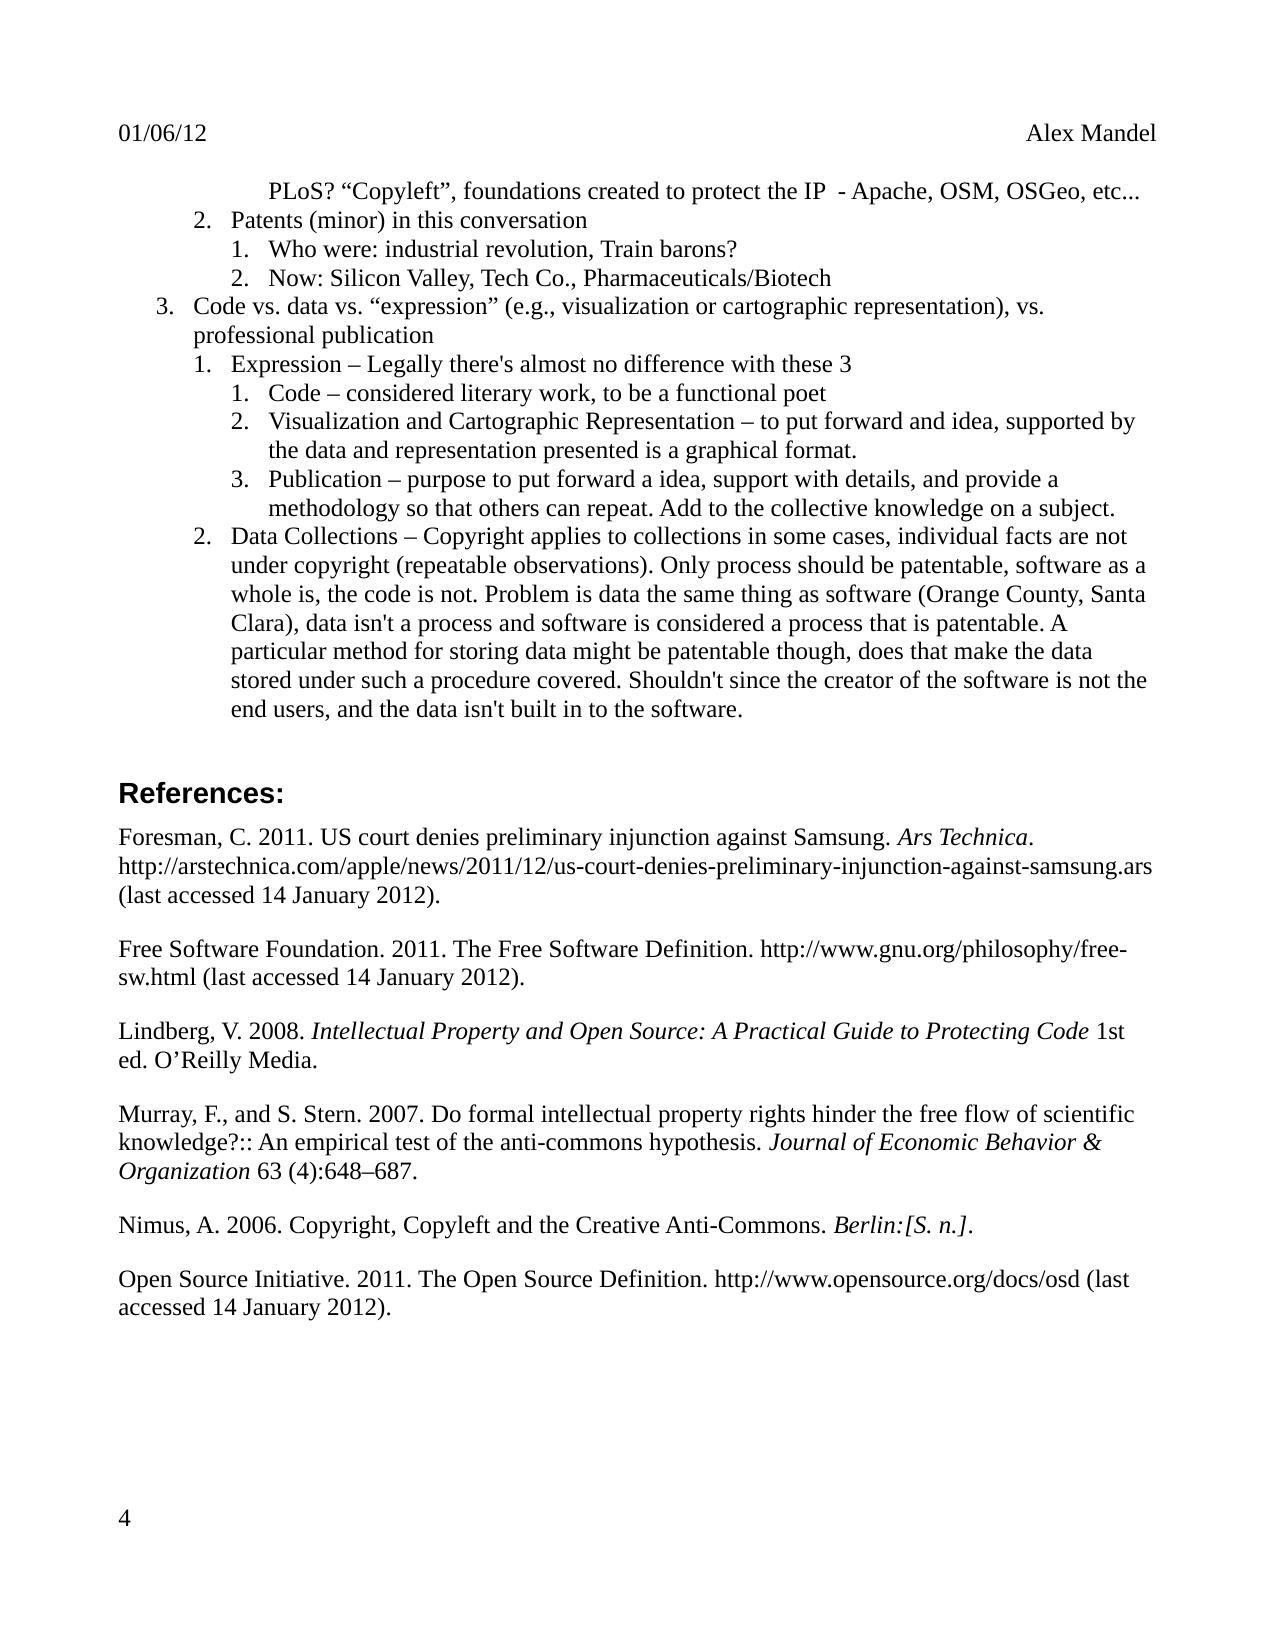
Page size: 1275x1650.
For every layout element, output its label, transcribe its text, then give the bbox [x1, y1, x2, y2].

subtitle References: [118, 776, 1157, 810]
text Free Software Foundation. 2011. The Free Software Definition. http://www.gnu.org/philosophy/free-sw.html (last accessed 14 January 2012). [118, 934, 1157, 991]
text Foresman, C. 2011. US court denies preliminary injunction against Samsung. Ars Technica. http://arstechnica.com/apple/news/2011/12/us-court-denies-preliminary-injunction-against-samsung.ars (last accessed 14 January 2012). [118, 822, 1157, 909]
list Expression – Legally there's almost no difference with these 3 [193, 349, 1157, 378]
text Nimus, A. 2006. Copyright, Copyleft and the Creative Anti-Commons. Berlin:[S. n.]. [118, 1210, 1157, 1239]
text Lindberg, V. 2008. Intellectual Property and Open Source: A Practical Guide to Protecting Code 1st ed. O’Reilly Media. [118, 1016, 1157, 1074]
list Who were: industrial revolution, Train barons? [231, 234, 1157, 263]
text Open Source Initiative. 2011. The Open Source Definition. http://www.opensource.org/docs/osd (last accessed 14 January 2012). [118, 1264, 1157, 1321]
list Data Collections – Copyright applies to collections in some cases, individual facts are not under copyright (repeatable observations). Only process should be patentable, software as a whole is, the code is not. Problem is data the same thing as software (Orange County, Santa Clara), data isn't a process and software is considered a process that is patentable. A particular method for storing data might be patentable though, does that make the data stored under such a procedure covered. Shouldn't since the creator of the software is not the end users, and the data isn't built in to the software. [193, 521, 1157, 723]
list Publication – purpose to put forward a idea, support with details, and provide a methodology so that others can repeat. Add to the collective knowledge on a subject. [231, 464, 1157, 521]
list PLoS? “Copyleft”, foundations created to protect the IP - Apache, OSM, OSGeo, etc... [231, 176, 1157, 205]
list Code vs. data vs. “expression” (e.g., visualization or cartographic representation), vs. professional publication [156, 291, 1157, 349]
list Code – considered literary work, to be a functional poet [231, 378, 1157, 406]
text Murray, F., and S. Stern. 2007. Do formal intellectual property rights hinder the free flow of scientific knowledge?:: An empirical test of the anti-commons hypothesis. Journal of Economic Behavior & Organization 63 (4):648–687. [118, 1099, 1157, 1185]
list Visualization and Cartographic Representation – to put forward and idea, supported by the data and representation presented is a graphical format. [231, 406, 1157, 464]
list Now: Silicon Valley, Tech Co., Pharmaceuticals/Biotech [231, 263, 1157, 291]
list Patents (minor) in this conversation [193, 205, 1157, 234]
